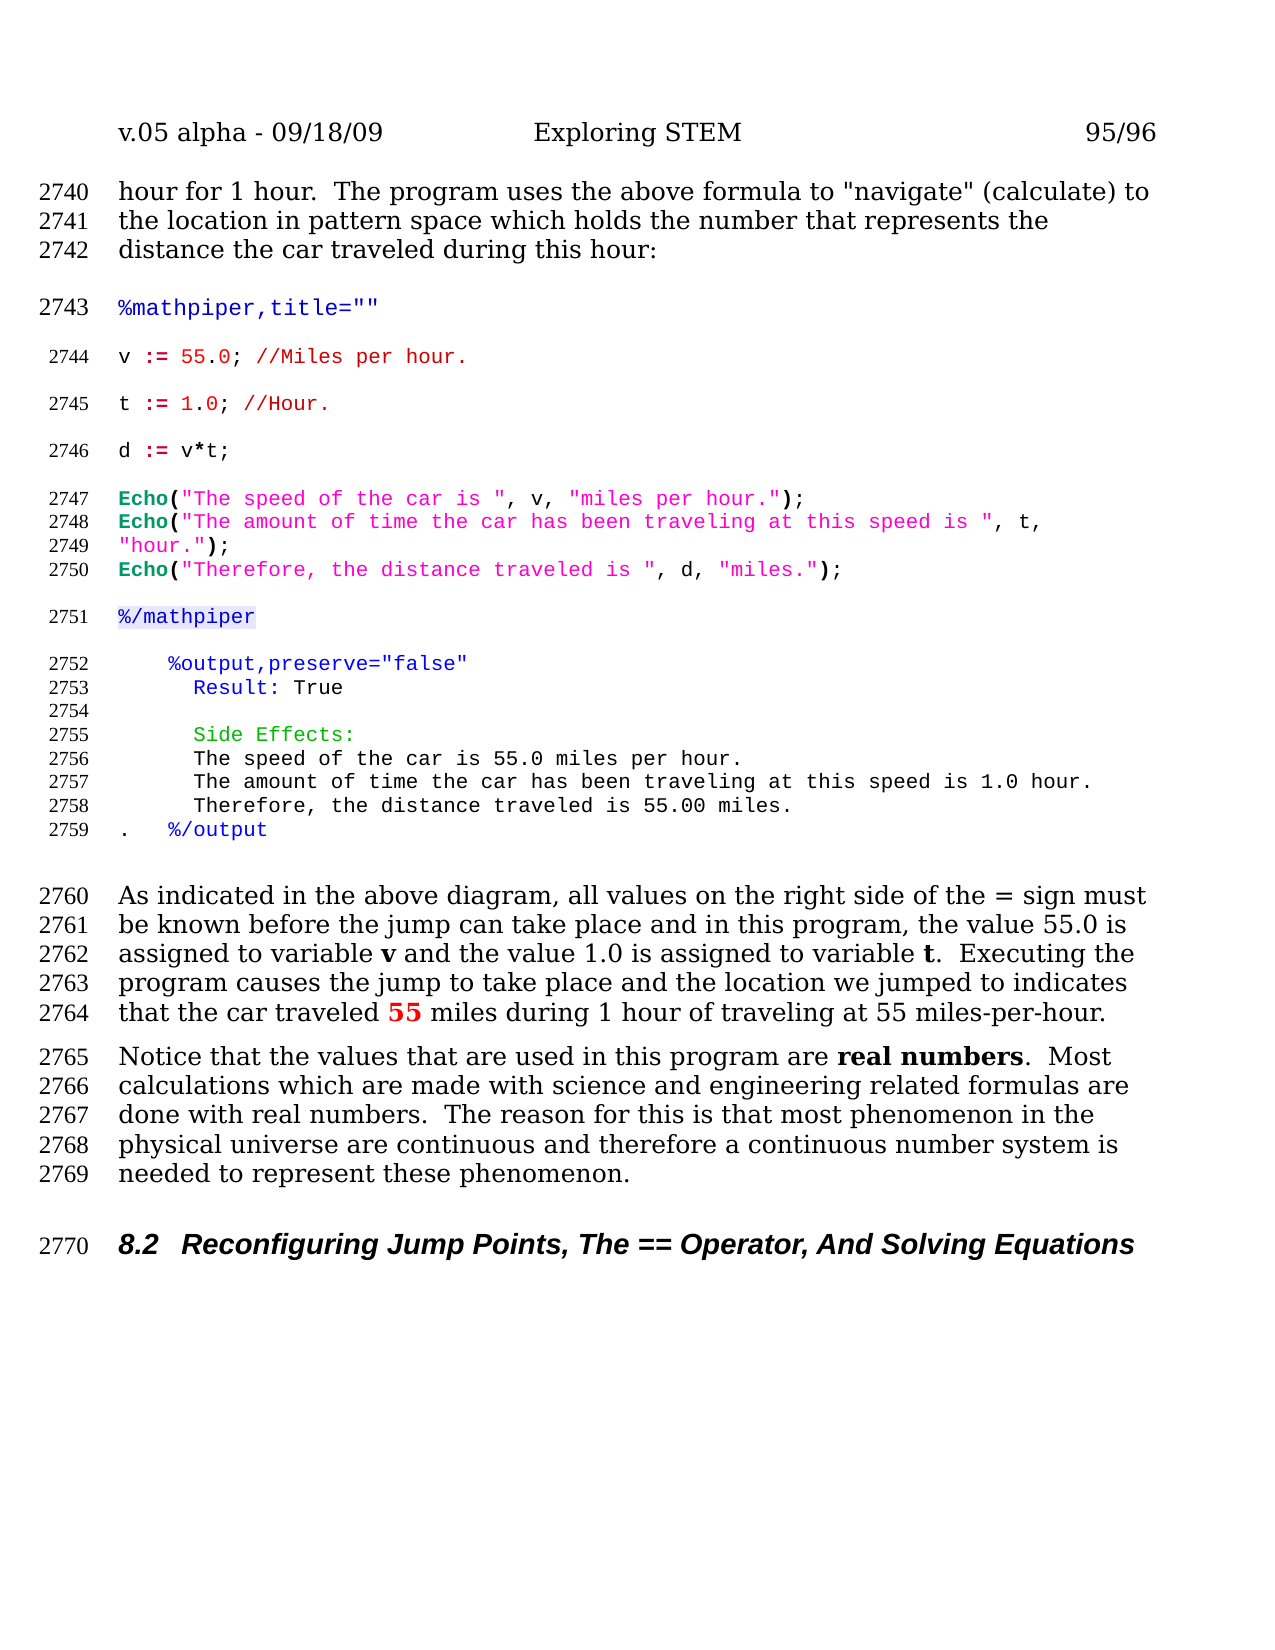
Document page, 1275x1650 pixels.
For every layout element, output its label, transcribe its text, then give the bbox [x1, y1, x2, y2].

subtitle Reconfiguring Jump Points, The == Operator, And Solving Equations [118, 1227, 1157, 1261]
text The speed of the car is 55.0 miles per hour. [118, 748, 1157, 771]
text d := v*t; [118, 440, 1157, 464]
text Side Effects: [118, 724, 1157, 748]
text As indicated in the above diagram, all values on the right side of the = sign must be known before the jump can take place and in this program, the value 55.0 is assigned to variable v and the value 1.0 is assigned to variable t. Executing the program causes the jump to take place and the location we jumped to indicates that the car traveled 55 miles during 1 hour of traveling at 55 miles-per-hour. [118, 881, 1157, 1027]
text Echo("The speed of the car is ", v, "miles per hour."); [118, 488, 1157, 511]
text The amount of time the car has been traveling at this speed is 1.0 hour. [118, 771, 1157, 795]
text Result: True [118, 677, 1157, 701]
text %output,preserve="false" [118, 653, 1157, 677]
text Echo("The amount of time the car has been traveling at this speed is ", t, "hour."); [118, 511, 1157, 559]
text v := 55.0; //Miles per hour. [118, 346, 1157, 369]
text t := 1.0; //Hour. [118, 393, 1157, 417]
text hour for 1 hour. The program uses the above formula to "navigate" (calculate) to the location in pattern space which holds the number that represents the distance the car traveled during this hour: [118, 177, 1157, 264]
text . %/output [118, 819, 1157, 842]
text Echo("Therefore, the distance traveled is ", d, "miles."); [118, 559, 1157, 582]
text %/mathpiper [118, 606, 1157, 629]
text Therefore, the distance traveled is 55.00 miles. [118, 795, 1157, 819]
text Notice that the values that are used in this program are real numbers. Most calculations which are made with science and engineering related formulas are done with real numbers. The reason for this is that most phenomenon in the physical universe are continuous and therefore a continuous number system is needed to represent these phenomenon. [118, 1042, 1157, 1188]
text %mathpiper,title="" [118, 296, 1157, 322]
